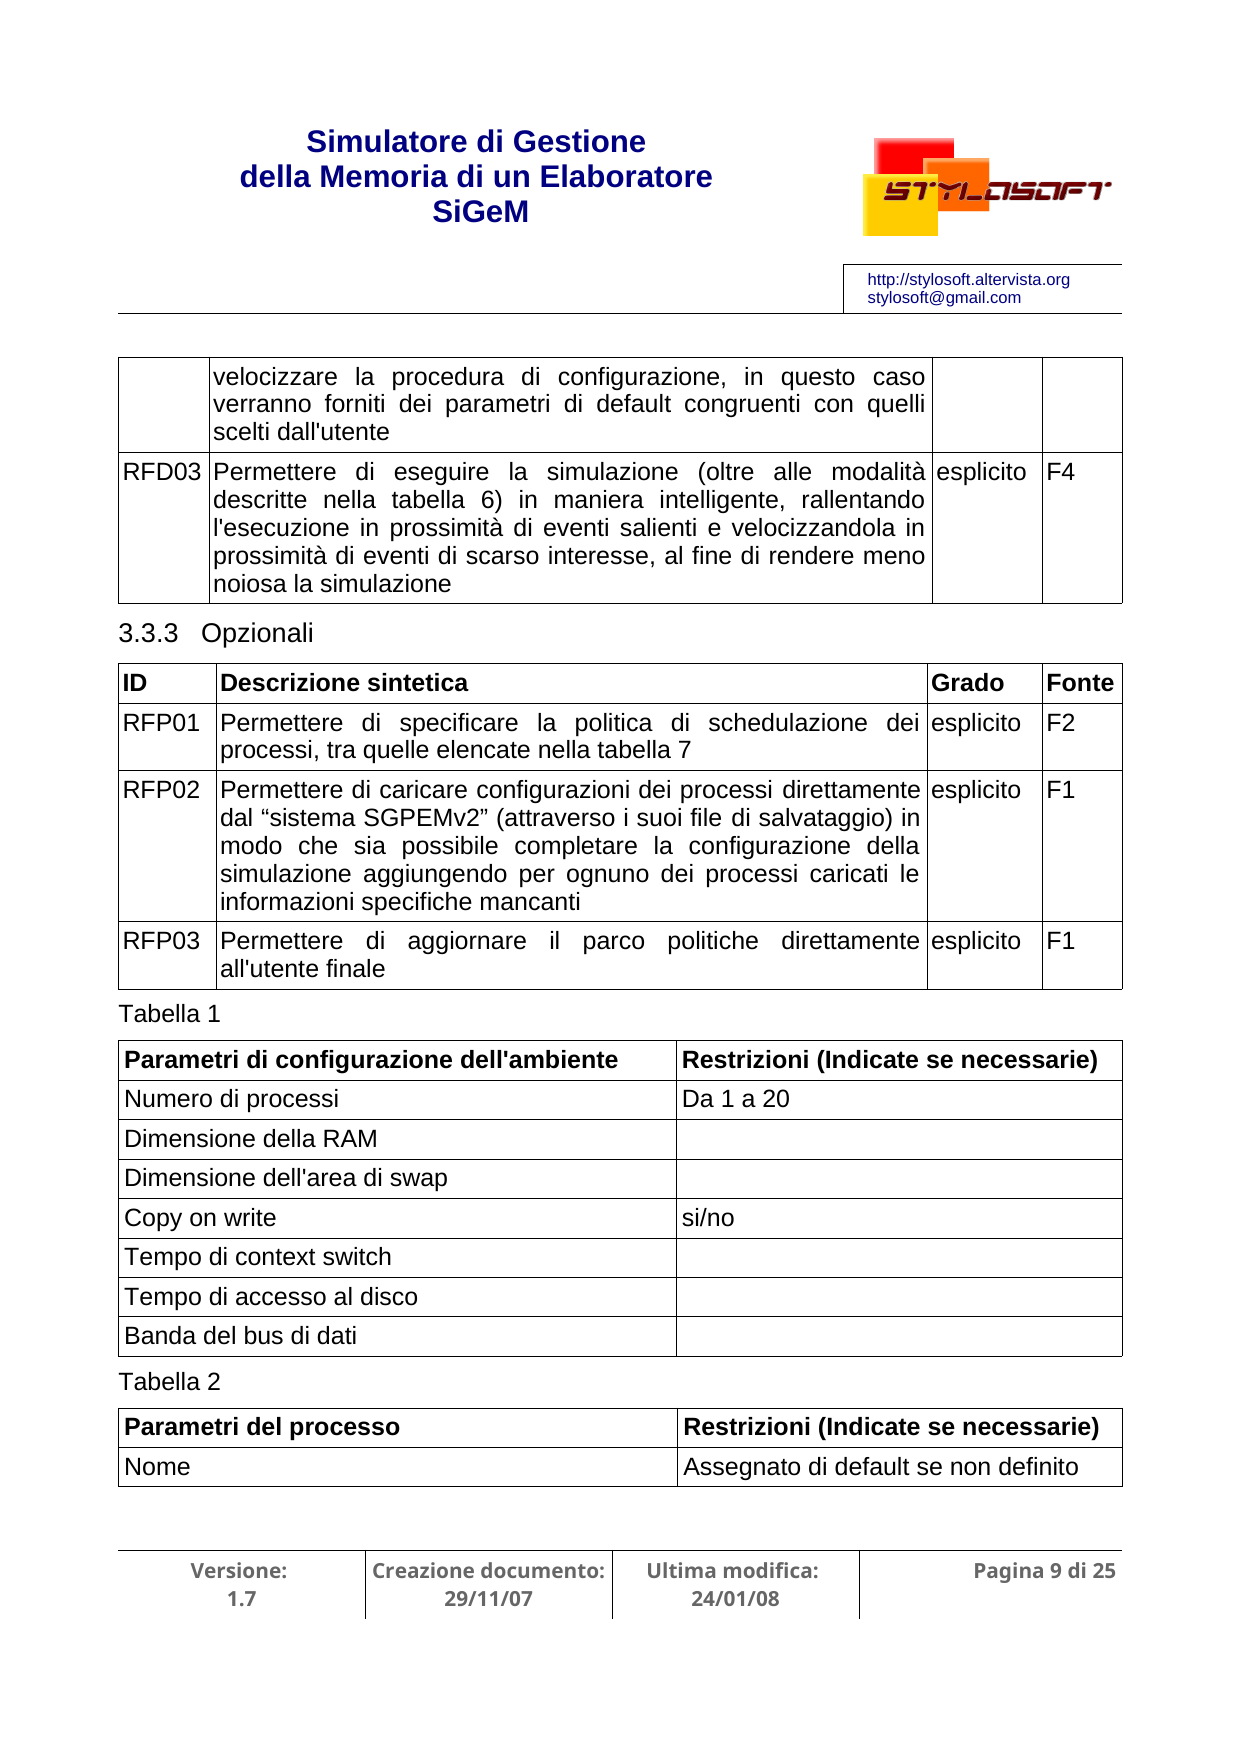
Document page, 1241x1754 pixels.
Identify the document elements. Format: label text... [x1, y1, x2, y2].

table_cell Tempo di accesso al disco [119, 1278, 676, 1316]
table_cell Permettere di eseguire la simulazione (oltre alle modalità descritte nella tabella 6) in maniera intelligente, rallentando l'esecuzione in prossimità di eventi salienti e velocizzandola in prossimità di eventi di scarso interesse, al fine di rendere meno noiosa la simulazione [210, 453, 932, 603]
table_cell Permettere di caricare configurazioni dei processi direttamente dal “sistema SGPEMv2” (attraverso i suoi file di salvataggio) in modo che sia possibile completare la configurazione della simulazione aggiungendo per ognuno dei processi caricati le informazioni specifiche mancanti [217, 771, 927, 921]
table_cell Banda del bus di dati [119, 1317, 676, 1356]
table_header Restrizioni (Indicate se necessarie) [677, 1041, 1122, 1079]
table_cell esplicito [928, 771, 1042, 921]
table_header Fonte [1043, 664, 1122, 702]
table_header Descrizione sintetica [217, 664, 927, 702]
table_cell [677, 1239, 1122, 1277]
table_header Parametri del processo [119, 1409, 677, 1447]
table_cell [1043, 358, 1122, 452]
table_header Restrizioni (Indicate se necessarie) [678, 1409, 1122, 1447]
subtitle Opzionali [118, 618, 1122, 648]
table_cell Nome [119, 1448, 677, 1486]
text Tabella 2 [118, 1368, 1104, 1396]
table_cell Copy on write [119, 1199, 676, 1237]
table_cell [677, 1278, 1122, 1316]
table_cell RFD03 [119, 453, 209, 603]
table_cell Permettere di aggiornare il parco politiche direttamente all'utente finale [217, 922, 927, 988]
table_cell Tempo di context switch [119, 1239, 676, 1277]
table_cell RFP02 [119, 771, 216, 921]
table_cell F2 [1043, 704, 1122, 770]
table_cell Permettere di specificare la politica di schedulazione dei processi, tra quelle elencate nella tabella 7 [217, 704, 927, 770]
table_cell RFP03 [119, 922, 216, 988]
table_cell Da 1 a 20 [677, 1081, 1122, 1119]
table_cell F1 [1043, 771, 1122, 921]
table_cell Numero di processi [119, 1081, 676, 1119]
table_cell esplicito [928, 704, 1042, 770]
table_cell esplicito [933, 453, 1042, 603]
table_cell F4 [1043, 453, 1122, 603]
table_cell [677, 1160, 1122, 1198]
table_cell Assegnato di default se non definito [678, 1448, 1122, 1486]
table_cell [677, 1120, 1122, 1158]
text Tabella 1 [118, 1000, 1104, 1028]
table_cell Dimensione dell'area di swap [119, 1160, 676, 1198]
table_cell velocizzare la procedura di configurazione, in questo caso verranno forniti dei parametri di default congruenti con quelli scelti dall'utente [210, 358, 932, 452]
table_header Grado [928, 664, 1042, 702]
table_cell esplicito [928, 922, 1042, 988]
table_cell [933, 358, 1042, 452]
table_cell [119, 358, 209, 452]
table_cell RFP01 [119, 704, 216, 770]
table_cell si/no [677, 1199, 1122, 1237]
table_cell [677, 1317, 1122, 1356]
table_header Parametri di configurazione dell'ambiente [119, 1041, 676, 1079]
table_cell F1 [1043, 922, 1122, 988]
table_cell Dimensione della RAM [119, 1120, 676, 1158]
picture [848, 123, 1117, 247]
table_header ID [119, 664, 216, 702]
